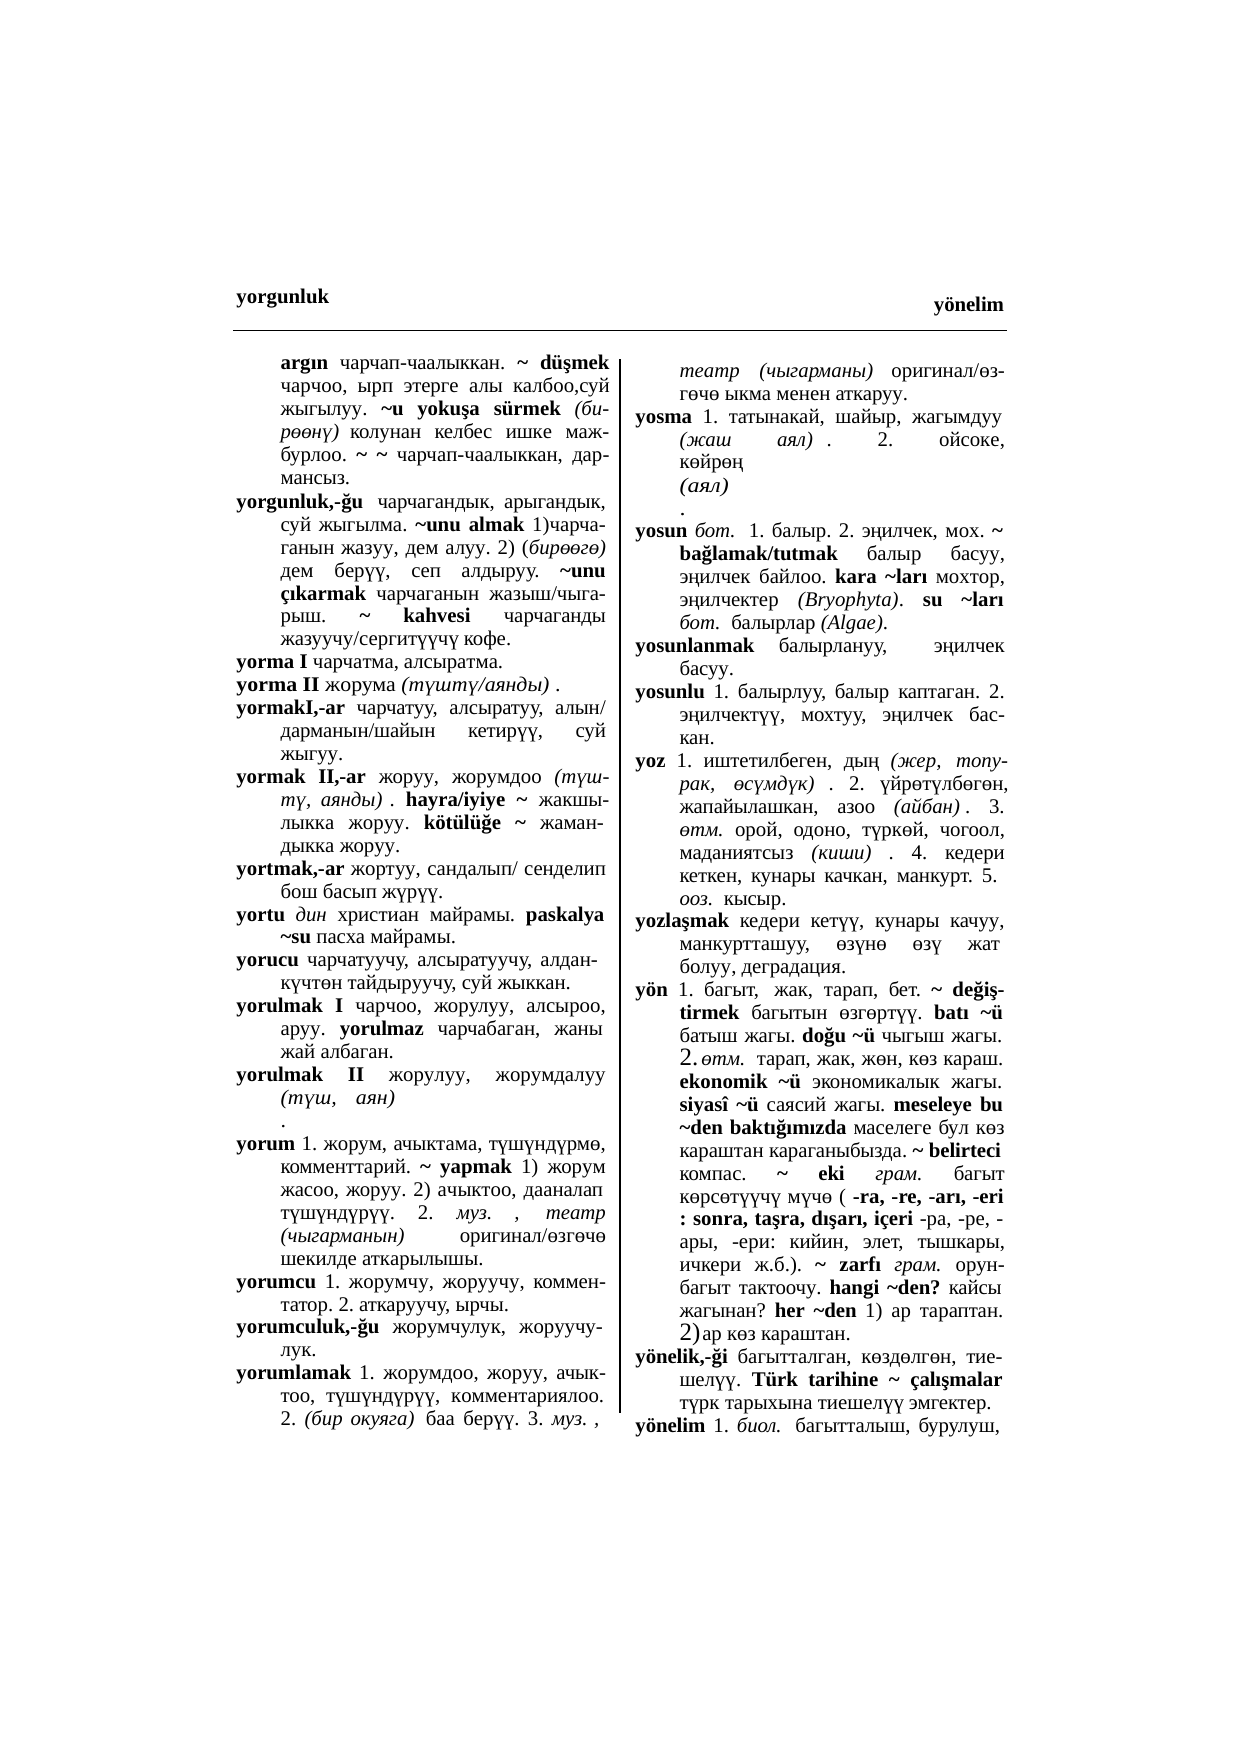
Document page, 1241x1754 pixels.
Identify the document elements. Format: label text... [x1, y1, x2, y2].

text дыкка жоруу. [280, 834, 401, 857]
text yoz 1. иштетилбеген, дың (жер, топу- рак, өсүмдүк) . 2. үйрөтүлбөгөн, жапайылашкан, азоо (айбан) . 3. [635, 749, 1008, 818]
text yönelik,-ği багытталган, көздөлгөн, тие- [635, 1345, 1004, 1368]
text yorulmak I чарчоо, жорулуу, алсыроо, аруу. yorulmaz чарчабаган, жаны [236, 994, 606, 1040]
text yormak II,-ar жоруу, жорумдоо (түш- тү, аянды) . hayra/iyiye ~ жакшы- лыкка жоруу. kötülüğe ~ жаман- [236, 765, 609, 834]
text yozlaşmak кедери кетүү, кунары качуу, манкуртташуу, өзүнө өзү жат [635, 909, 1004, 955]
text уormakI,-ar чарчатуу, алсыратуу, алын/ дарманын/шайын кетирүү, суй жыгуу. [236, 696, 606, 765]
text түрк тарыхына тиешелүү эмгектер. [679, 1391, 993, 1414]
text yortu дин христиан майрамы. paskalya [236, 903, 609, 926]
text ооз. кысыр. [679, 887, 788, 909]
text лук. [280, 1338, 317, 1361]
text компас. ~ eki грам. багыт көрсөтүүчү мүчө ( -ra, -re, -arı, -eri [679, 1162, 1004, 1208]
text yorma I чарчатма, алсыратма. [236, 650, 609, 673]
text (жаш аял) . 2. ойсоке, көйрөң [679, 428, 1005, 474]
text ~su пасха майрамы. [280, 926, 457, 948]
text yorumlamak 1. жорумдоо, жоруу, ачык- тоо, түшүндүрүү, комментариялоо. [236, 1361, 606, 1407]
text argın чарчап-чаалыккан. ~ düşmek чарчоо, ырп этерге алы калбоо,суй жыгылуу. ~u yokuşa sürmek (би- рөөнү) колунан келбес ишке маж- бурлоо. ~ ~ чарчап-чаалыккан, дар- мансыз. [280, 350, 609, 489]
text yorma II жорума (түштү/аянды) . [236, 673, 609, 696]
text 2. (бир окуяга) баа берүү. 3. муз. , [280, 1407, 608, 1430]
text театр (чыгарманы) оригинал/өз- гөчө ыкма менен аткаруу. [679, 359, 1004, 405]
text өтм. орой, одоно, түркөй, чогоол, маданиятсыз (киши) . 4. кедери кеткен, кунары качкан, манкурт. 5. [679, 818, 1005, 887]
text ekonomik ~ü экономикалык жагы. [679, 1070, 1004, 1093]
text түшүндүрүү. 2. муз. , театр (чыгарманын) оригинал/өзгөчө шекилде аткарылышы. [280, 1201, 606, 1270]
text yorumcu 1. жорумчу, жоруучу, коммен- татор. 2. аткаруучу, ырчы. [236, 1270, 606, 1316]
text бот. балырлар (Algae). [679, 611, 889, 634]
text батыш жагы. doğu ~ü чыгыш жагы. [679, 1024, 1005, 1047]
text ~den baktığımızda маселеге бул көз караштан караганыбызда. ~ belirteci [679, 1116, 1004, 1162]
text yorulmak II жорулуу, жорумдалуу [236, 1063, 609, 1086]
text ары, -ери: кийин, элет, тышкары, ичкери ж.б.). ~ zarfı грам. орун- багыт тактоочу. hangi ~den? кайсы [679, 1231, 1005, 1299]
text yorgunluk,-ğu чарчагандык, арыгандык, суй жыгылма. ~unu almak 1)чарча- ганын жазуу, дем алуу. 2) (бирөөгө) дем берүү, сеп алдыруу. ~unu çıkarmak чарчаганын жазыш/чыга- рыш. ~ kahvesi чарчаганды жазуучу/сергитүүчү кофе. [236, 489, 606, 650]
text күчтөн тайдыруучу, суй жыккан. [280, 971, 575, 994]
text yönelim 1. биол. багытталыш, бурулуш, [635, 1414, 1005, 1437]
text шелүү. Türk tarihine ~ çalışmalar [679, 1368, 1005, 1391]
text yorumculuk,-ğu жорумчулук, жоруучу- [236, 1316, 609, 1338]
text yorgunluk [236, 284, 329, 308]
text yorucu чарчатуучу, алсыратуучу, алдан- [236, 948, 609, 971]
text : sonra, taşra, dışarı, içeri -ра, -ре, - [679, 1208, 1004, 1230]
text yosun бот. 1. балыр. 2. эңилчек, мох. ~ [635, 519, 1065, 542]
text bağlamak/tutmak балыр басуу, эңилчек байлоо. kara ~ları мохтор, эңилчектер (Bryophyta). su ~ları [679, 542, 1005, 611]
text siyasî ~ü саясий жагы. meseleye bu [679, 1093, 1004, 1116]
text yosma 1. татынакай, шайыр, жагымдуу [635, 405, 1065, 428]
list өтм. тарап, жак, жөн, көз караш. [679, 1047, 1005, 1070]
text жагынан? her ~den 1) ар тараптан. [679, 1299, 1005, 1322]
text yosunlanmak балырлануу, эңилчек басуу. [635, 634, 1004, 680]
text yön 1. багыт, жак, тарап, бет. ~ değiş- tirmek багытын өзгөртүү. batı ~ü [635, 978, 1004, 1024]
text жай албаган. [280, 1040, 394, 1063]
text yorum 1. жорум, ачыктама, түшүндүрмө, комменттарий. ~ yapmak 1) жорум жасоо, жоруу. 2) ачыктоо, дааналап [236, 1132, 606, 1201]
list ар көз караштан. [679, 1322, 851, 1345]
text (аял) . [679, 474, 738, 519]
text yönelim [934, 292, 1065, 316]
text (түш, аян) . [280, 1086, 394, 1132]
text болуу, деградация. [679, 955, 847, 978]
text yosunlu 1. балырлуу, балыр каптаган. 2. эңилчектүү, мохтуу, эңилчек бас- кан. [635, 680, 1005, 749]
text yortmak,-ar жортуу, сандалып/ сенделип бош басып жүрүү. [236, 857, 606, 903]
